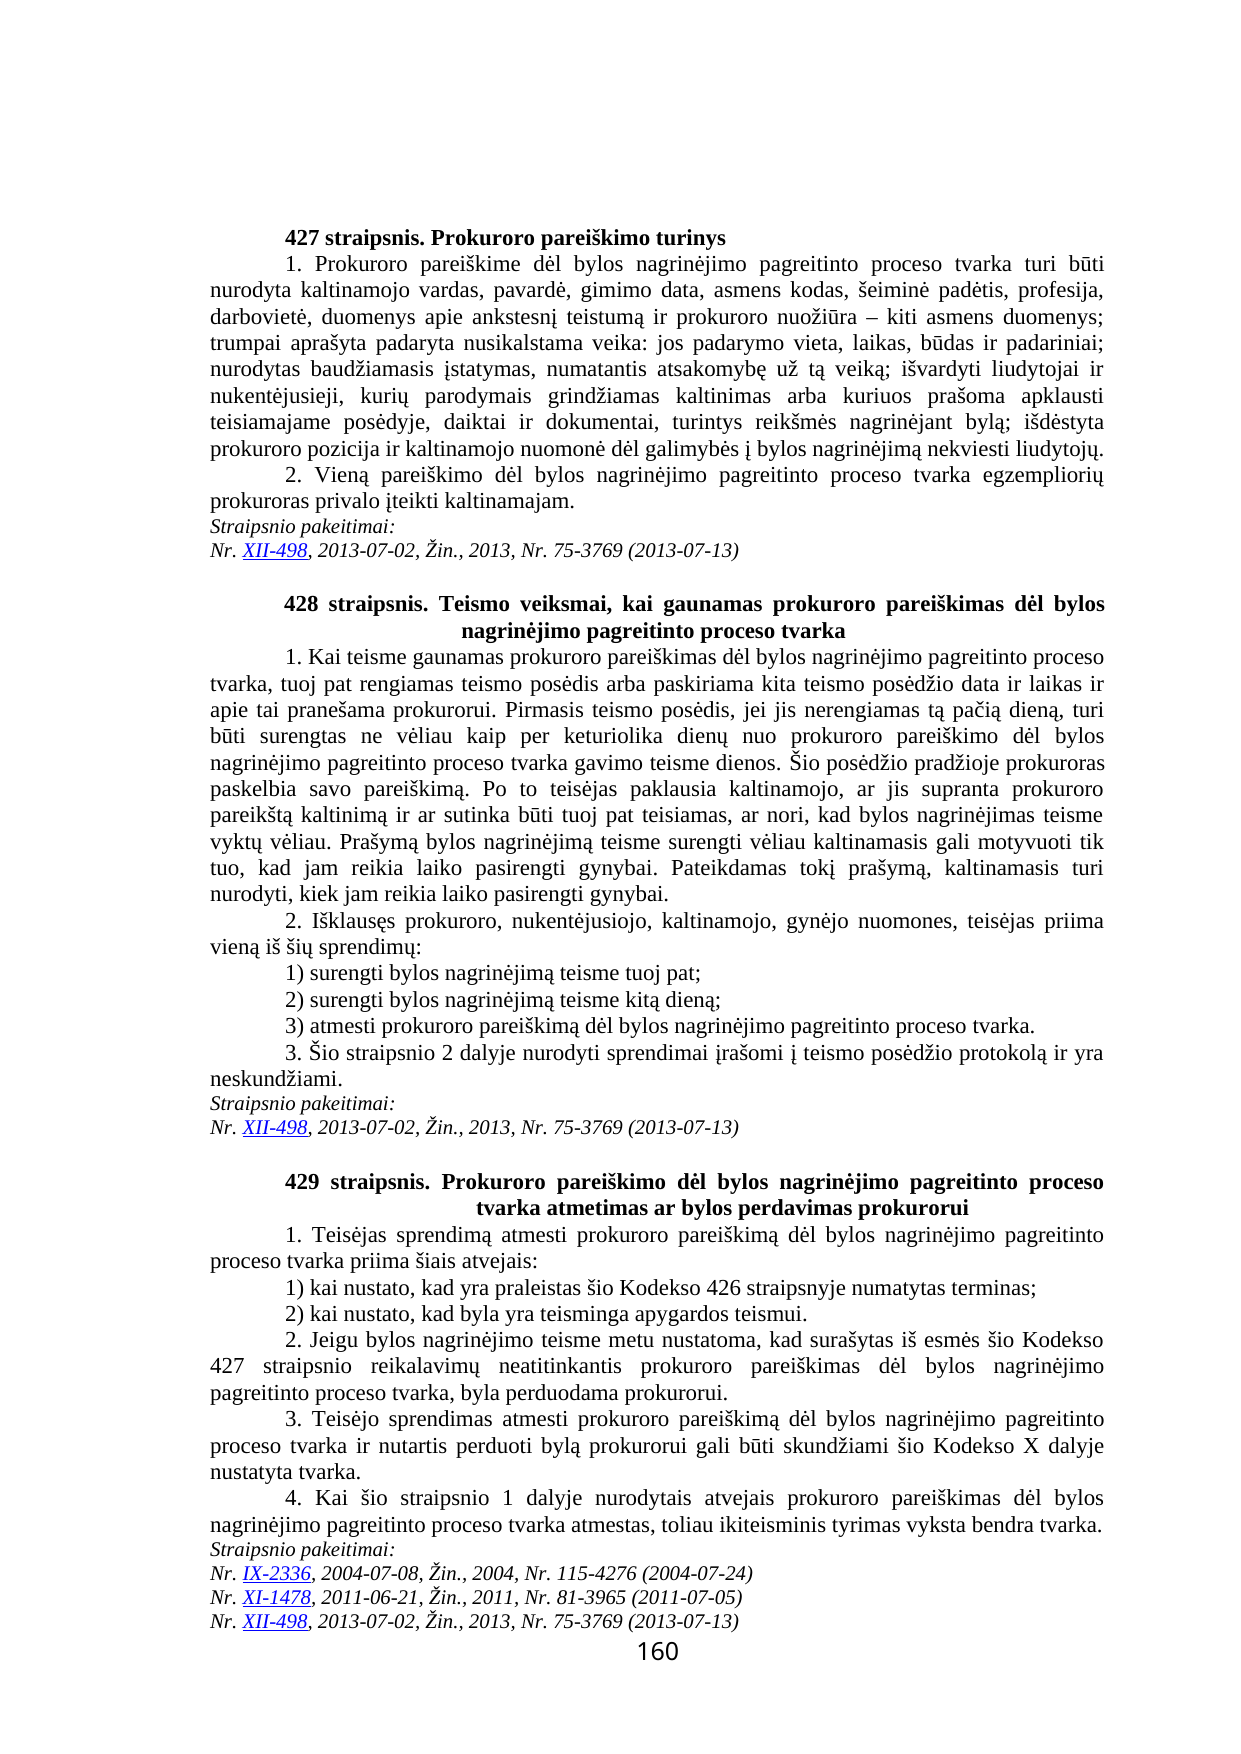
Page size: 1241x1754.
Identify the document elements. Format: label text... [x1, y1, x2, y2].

text Nr. XI-1478, 2011-06-21, Žin., 2011, Nr. 81-3965 (2011-07-05) [210, 1585, 1106, 1609]
text 2. Vieną pareiškimo dėl bylos nagrinėjimo pagreitinto proceso tvarka egzempliorių prokuroras privalo įteikti kaltinamajam. [210, 461, 1106, 514]
text 429 straipsnis. Prokuroro pareiškimo dėl bylos nagrinėjimo pagreitinto proceso tvarka atmetimas ar bylos perdavimas prokurorui [285, 1168, 1106, 1221]
text 427 straipsnis. Prokuroro pareiškimo turinys [210, 224, 1106, 250]
text 1. Prokuroro pareiškime dėl bylos nagrinėjimo pagreitinto proceso tvarka turi būti nurodyta kaltinamojo vardas, pavardė, gimimo data, asmens kodas, šeiminė padėtis, profesija, darbovietė, duomenys apie ankstesnį teistumą ir prokuroro nuožiūra – kiti asmens duomenys; trumpai aprašyta padaryta nusikalstama veika: jos padarymo vieta, laikas, būdas ir padariniai; nurodytas baudžiamasis įstatymas, numatantis atsakomybę už tą veiką; išvardyti liudytojai ir nukentėjusieji, kurių parodymais grindžiamas kaltinimas arba kuriuos prašoma apklausti teisiamajame posėdyje, daiktai ir dokumentai, turintys reikšmės nagrinėjant bylą; išdėstyta prokuroro pozicija ir kaltinamojo nuomonė dėl galimybės į bylos nagrinėjimą nekviesti liudytojų. [210, 250, 1106, 461]
text Straipsnio pakeitimai: [210, 514, 1106, 538]
text Straipsnio pakeitimai: [210, 1537, 1106, 1561]
text 3. Teisėjo sprendimas atmesti prokuroro pareiškimą dėl bylos nagrinėjimo pagreitinto proceso tvarka ir nutartis perduoti bylą prokurorui gali būti skundžiami šio Kodekso X dalyje nustatyta tvarka. [210, 1405, 1106, 1484]
text 428 straipsnis. Teismo veiksmai, kai gaunamas prokuroro pareiškimas dėl bylos nagrinėjimo pagreitinto proceso tvarka [284, 591, 1106, 643]
text Nr. XII-498, 2013-07-02, Žin., 2013, Nr. 75-3769 (2013-07-13) [210, 1115, 1106, 1139]
text 1. Teisėjas sprendimą atmesti prokuroro pareiškimą dėl bylos nagrinėjimo pagreitinto proceso tvarka priima šiais atvejais: [210, 1221, 1106, 1273]
text Straipsnio pakeitimai: [210, 1091, 1106, 1115]
text 3. Šio straipsnio 2 dalyje nurodyti sprendimai įrašomi į teismo posėdžio protokolą ir yra neskundžiami. [210, 1038, 1106, 1091]
text 3) atmesti prokuroro pareiškimą dėl bylos nagrinėjimo pagreitinto proceso tvarka. [210, 1012, 1106, 1038]
text Nr. IX-2336, 2004-07-08, Žin., 2004, Nr. 115-4276 (2004-07-24) [210, 1561, 1106, 1585]
text 2) kai nustato, kad byla yra teisminga apygardos teismui. [210, 1300, 1106, 1326]
text Nr. XII-498, 2013-07-02, Žin., 2013, Nr. 75-3769 (2013-07-13) [210, 1609, 1106, 1633]
text Nr. XII-498, 2013-07-02, Žin., 2013, Nr. 75-3769 (2013-07-13) [210, 538, 1106, 562]
text 1. Kai teisme gaunamas prokuroro pareiškimas dėl bylos nagrinėjimo pagreitinto proceso tvarka, tuoj pat rengiamas teismo posėdis arba paskiriama kita teismo posėdžio data ir laikas ir apie tai pranešama prokurorui. Pirmasis teismo posėdis, jei jis nerengiamas tą pačią dieną, turi būti surengtas ne vėliau kaip per keturiolika dienų nuo prokuroro pareiškimo dėl bylos nagrinėjimo pagreitinto proceso tvarka gavimo teisme dienos. Šio posėdžio pradžioje prokuroras paskelbia savo pareiškimą. Po to teisėjas paklausia kaltinamojo, ar jis supranta prokuroro pareikštą kaltinimą ir ar sutinka būti tuoj pat teisiamas, ar nori, kad bylos nagrinėjimas teisme vyktų vėliau. Prašymą bylos nagrinėjimą teisme surengti vėliau kaltinamasis gali motyvuoti tik tuo, kad jam reikia laiko pasirengti gynybai. Pateikdamas tokį prašymą, kaltinamasis turi nurodyti, kiek jam reikia laiko pasirengti gynybai. [210, 643, 1106, 907]
text 2. Išklausęs prokuroro, nukentėjusiojo, kaltinamojo, gynėjo nuomones, teisėjas priima vieną iš šių sprendimų: [210, 907, 1106, 959]
text 1) kai nustato, kad yra praleistas šio Kodekso 426 straipsnyje numatytas terminas; [210, 1273, 1106, 1300]
text 4. Kai šio straipsnio 1 dalyje nurodytais atvejais prokuroro pareiškimas dėl bylos nagrinėjimo pagreitinto proceso tvarka atmestas, toliau ikiteisminis tyrimas vyksta bendra tvarka. [210, 1484, 1106, 1537]
text 1) surengti bylos nagrinėjimą teisme tuoj pat; [210, 959, 1106, 986]
text 2. Jeigu bylos nagrinėjimo teisme metu nustatoma, kad surašytas iš esmės šio Kodekso 427 straipsnio reikalavimų neatitinkantis prokuroro pareiškimas dėl bylos nagrinėjimo pagreitinto proceso tvarka, byla perduodama prokurorui. [210, 1326, 1106, 1405]
text 2) surengti bylos nagrinėjimą teisme kitą dieną; [210, 986, 1106, 1012]
